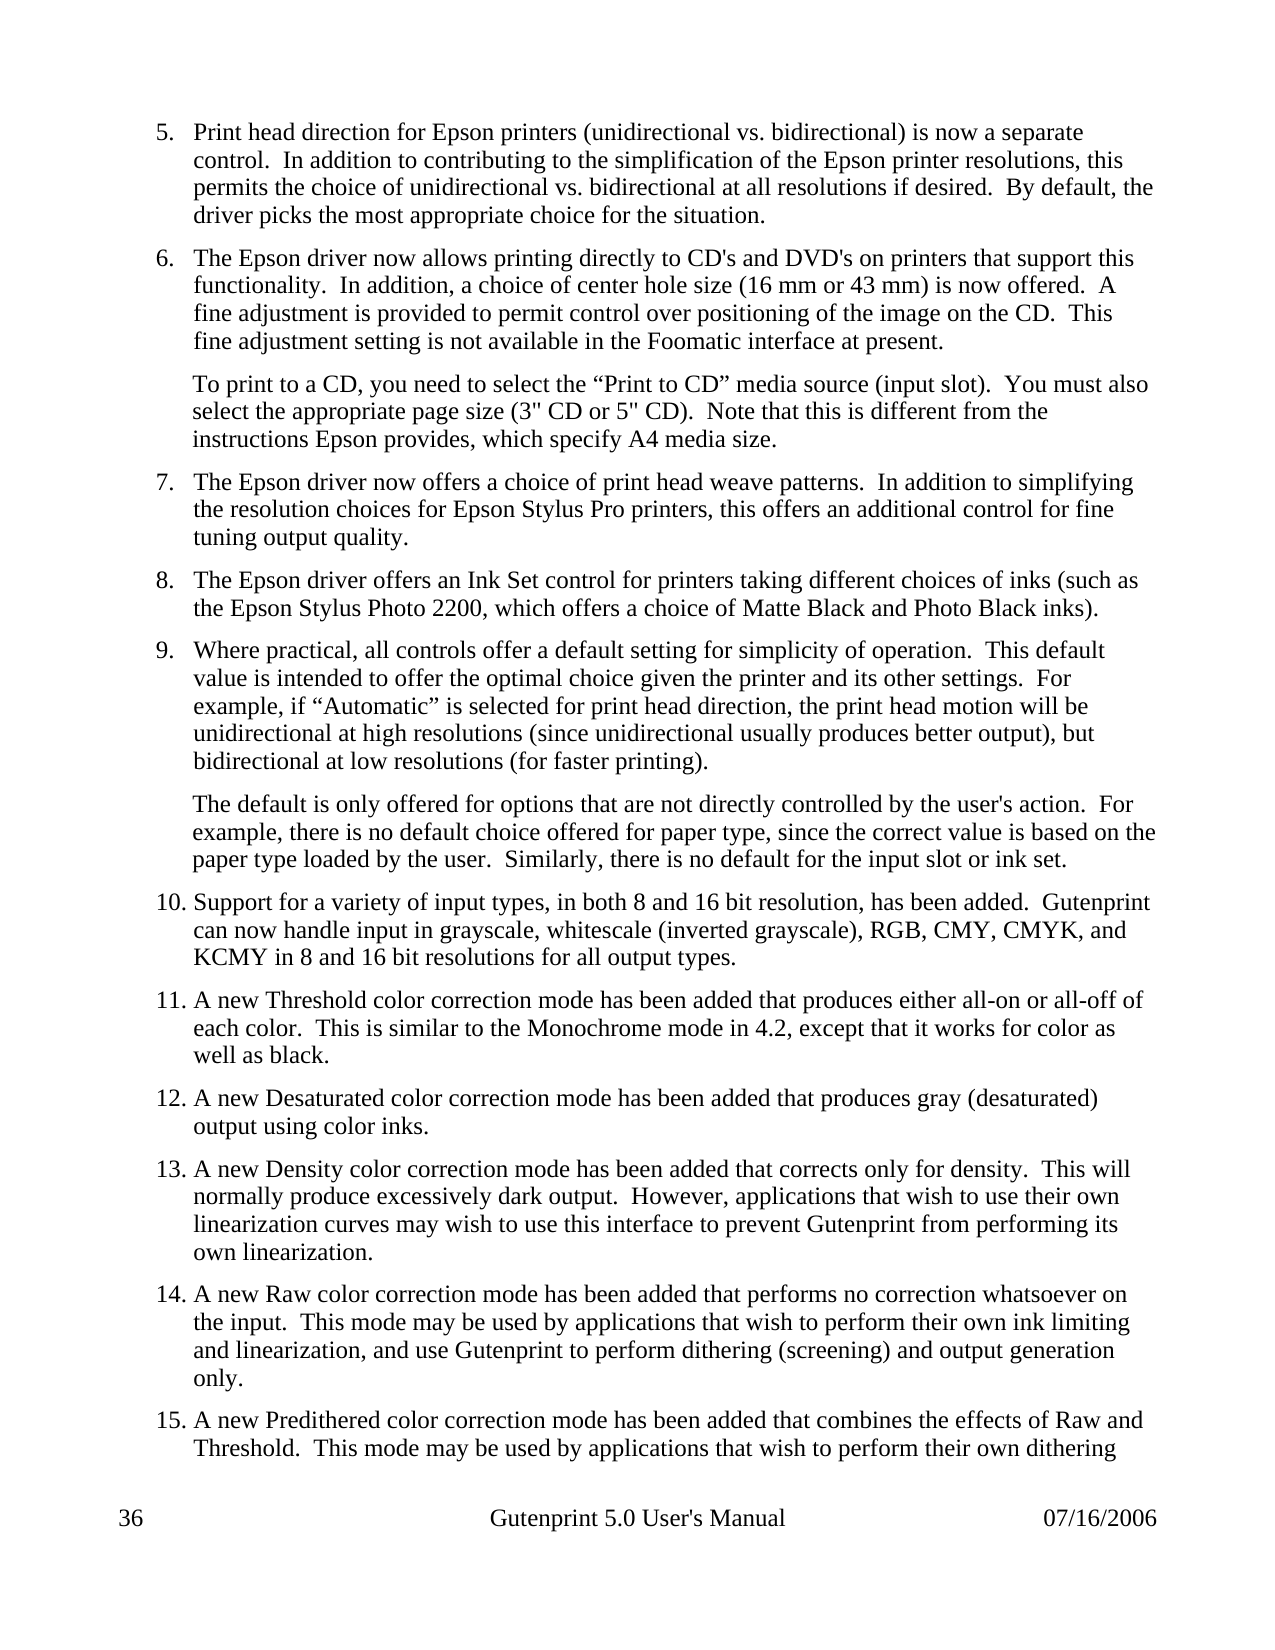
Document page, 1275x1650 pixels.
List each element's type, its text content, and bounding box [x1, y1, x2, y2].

list The Epson driver now offers a choice of print head weave patterns. In addition to simplifying the resolution choices for Epson Stylus Pro printers, this offers an additional control for fine tuning output quality. [156, 468, 1157, 551]
list A new Density color correction mode has been added that corrects only for density. This will normally produce excessively dark output. However, applications that wish to use their own linearization curves may wish to use this interface to prevent Gutenprint from performing its own linearization. [156, 1155, 1157, 1266]
list A new Raw color correction mode has been added that performs no correction whatsoever on the input. This mode may be used by applications that wish to perform their own ink limiting and linearization, and use Gutenprint to perform dithering (screening) and output generation only. [156, 1281, 1157, 1391]
list A new Predithered color correction mode has been added that combines the effects of Raw and Threshold. This mode may be used by applications that wish to perform their own dithering [156, 1406, 1157, 1462]
text To print to a CD, you need to select the “Print to CD” media source (input slot). You must also select the appropriate page size (3" CD or 5" CD). Note that this is different from the instructions Epson provides, which specify A4 media size. [192, 370, 1157, 453]
list Where practical, all controls offer a default setting for simplicity of operation. This default value is intended to offer the optimal choice given the printer and its other settings. For example, if “Automatic” is selected for print head direction, the print head motion will be unidirectional at high resolutions (since unidirectional usually produces better output), but bidirectional at low resolutions (for faster printing). [156, 636, 1157, 775]
list Print head direction for Epson printers (unidirectional vs. bidirectional) is now a separate control. In addition to contributing to the simplification of the Epson printer resolutions, this permits the choice of unidirectional vs. bidirectional at all resolutions if desired. By default, the driver picks the most appropriate choice for the situation. [156, 118, 1157, 229]
text The default is only offered for options that are not directly controlled by the user's action. For example, there is no default choice offered for paper type, since the correct value is based on the paper type loaded by the user. Similarly, there is no default for the input slot or ink set. [192, 790, 1157, 873]
list A new Threshold color correction mode has been added that produces either all-on or all-off of each color. This is similar to the Monochrome mode in 4.2, except that it works for color as well as black. [156, 986, 1157, 1069]
list The Epson driver now allows printing directly to CD's and DVD's on printers that support this functionality. In addition, a choice of center hole size (16 mm or 43 mm) is now offered. A fine adjustment is provided to permit control over positioning of the image on the CD. This fine adjustment setting is not available in the Foomatic interface at present. [156, 244, 1157, 355]
list A new Desaturated color correction mode has been added that produces gray (desaturated) output using color inks. [156, 1084, 1157, 1140]
list The Epson driver offers an Ink Set control for printers taking different choices of inks (such as the Epson Stylus Photo 2200, which offers a choice of Matte Black and Photo Black inks). [156, 566, 1157, 621]
list Support for a variety of input types, in both 8 and 16 bit resolution, has been added. Gutenprint can now handle input in grayscale, whitescale (inverted grayscale), RGB, CMY, CMYK, and KCMY in 8 and 16 bit resolutions for all output types. [156, 888, 1157, 971]
